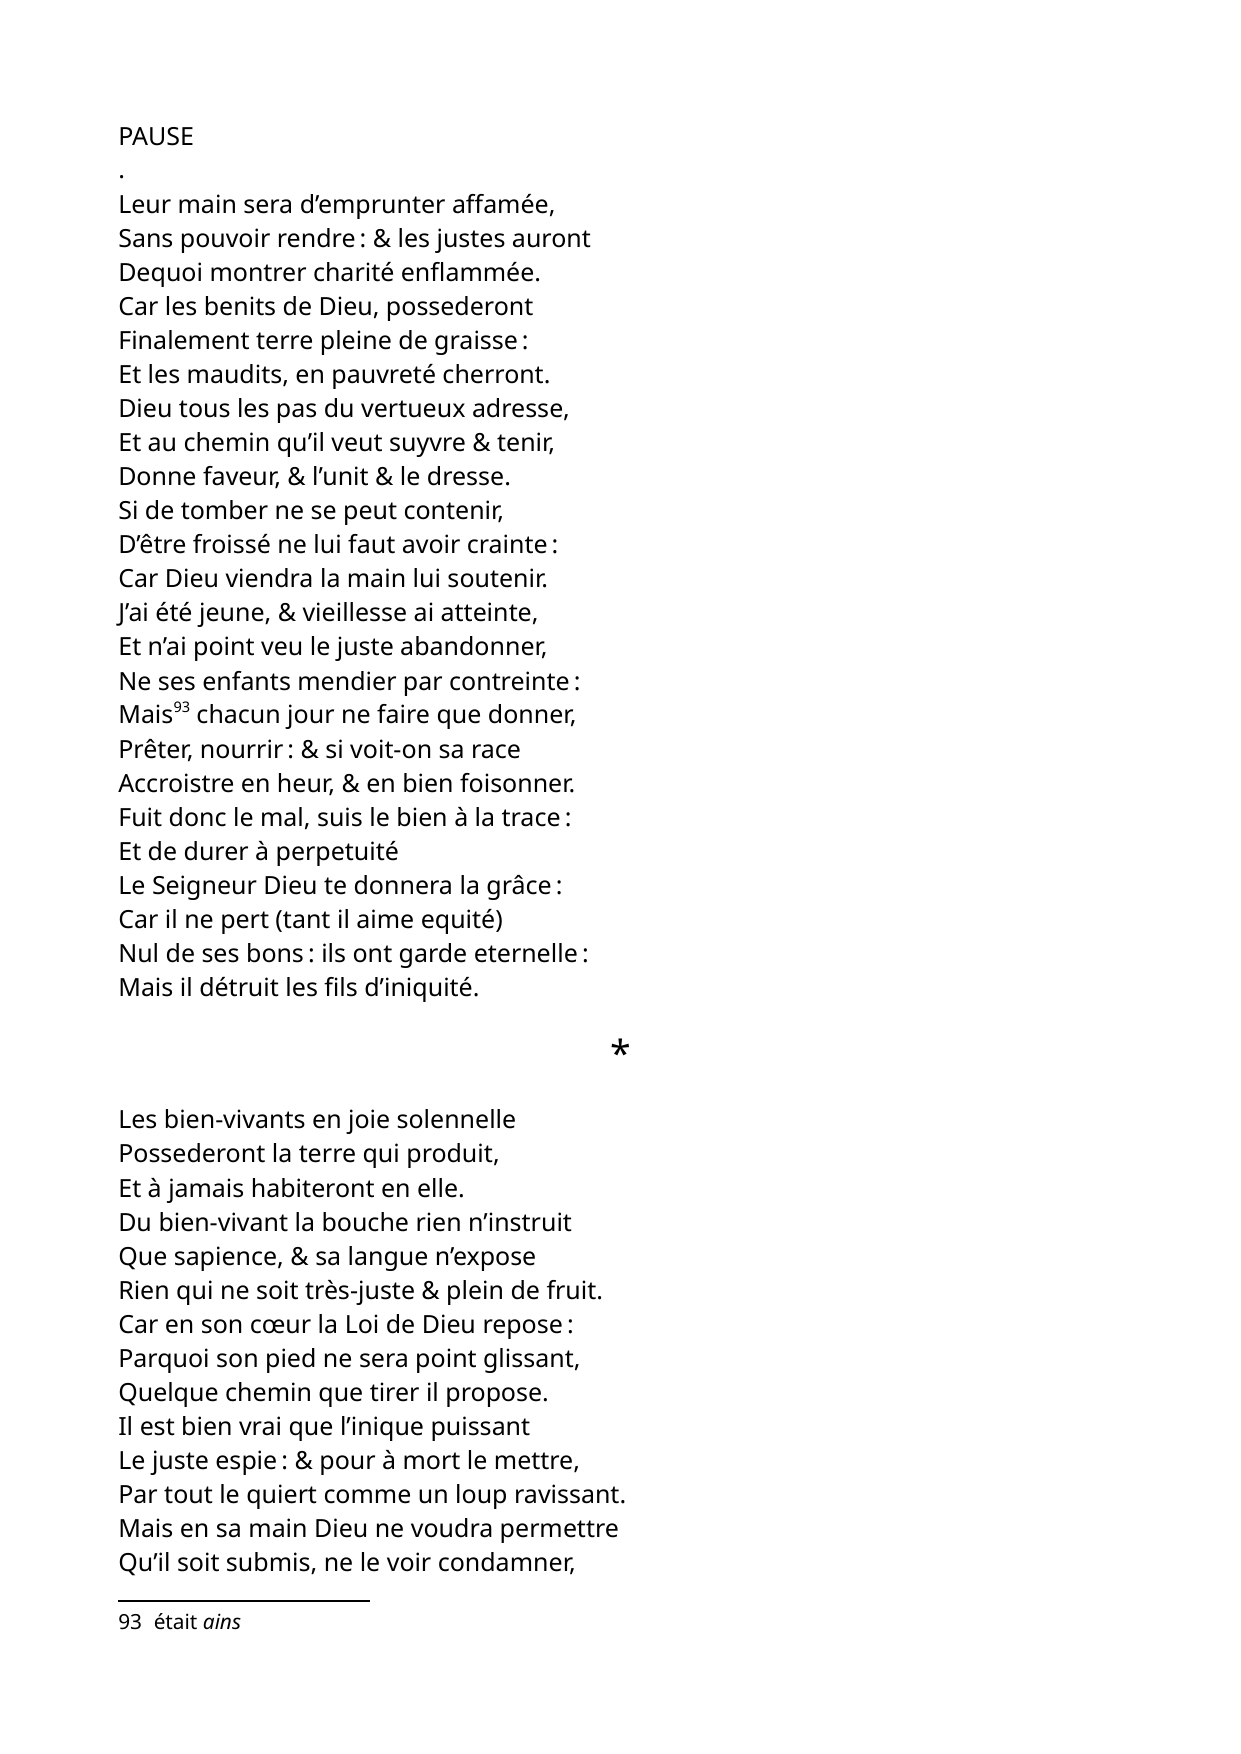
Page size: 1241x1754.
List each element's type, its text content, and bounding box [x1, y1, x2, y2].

text Le Seigneur Dieu te donnera la grâce : [118, 867, 1122, 902]
text * [118, 1027, 1122, 1078]
text Mais il détruit les fils d’iniquité. [118, 970, 1122, 1004]
text Accroistre en heur, & en bien foisonner. [118, 765, 1122, 799]
text Quelque chemin que tirer il propose. [118, 1374, 1122, 1409]
text Et au chemin qu’il veut suyvre & tenir, [118, 425, 1122, 459]
text Donne faveur, & l’unit & le dresse. [118, 459, 1122, 493]
text Possederont la terre qui produit, [118, 1136, 1122, 1170]
text Rien qui ne soit très-juste & plein de fruit. [118, 1272, 1122, 1306]
text Fuit donc le mal, suis le bien à la trace : [118, 799, 1122, 833]
text PAUSE [118, 118, 1122, 152]
text Et les maudits, en pauvreté cherront. [118, 357, 1122, 391]
text Le juste espie : & pour à mort le mettre, [118, 1443, 1122, 1477]
text Nul de ses bons : ils ont garde eternelle : [118, 936, 1122, 970]
text J’ai été jeune, & vieillesse ai atteinte, [118, 595, 1122, 629]
text Dieu tous les pas du vertueux adresse, [118, 391, 1122, 425]
text Car Dieu viendra la main lui soutenir. [118, 561, 1122, 595]
text Dequoi montrer charité enflammée. [118, 254, 1122, 288]
text Par tout le quiert comme un loup ravissant. [118, 1477, 1122, 1511]
text Sans pouvoir rendre : & les justes auront [118, 220, 1122, 254]
text Qu’il soit submis, ne le voir condamner, [118, 1545, 1122, 1579]
text Et n’ai point veu le juste abandonner, [118, 629, 1122, 663]
text Finalement terre pleine de graisse : [118, 322, 1122, 357]
text Prêter, nourrir : & si voit-on sa race [118, 731, 1122, 765]
text Car il ne pert (tant il aime equité) [118, 902, 1122, 936]
text était ains [118, 1607, 1122, 1636]
text Que sapience, & sa langue n’expose [118, 1238, 1122, 1272]
text Du bien-vivant la bouche rien n’instruit [118, 1204, 1122, 1238]
text Leur main sera d’emprunter affamée, [118, 186, 1122, 220]
text Les bien-vivants en joie solennelle [118, 1102, 1122, 1136]
text Et à jamais habiteront en elle. [118, 1170, 1122, 1204]
text Mais en sa main Dieu ne voudra permettre [118, 1511, 1122, 1545]
text Car en son cœur la Loi de Dieu repose : [118, 1306, 1122, 1341]
text Car les benits de Dieu, possederont [118, 288, 1122, 322]
text Si de tomber ne se peut contenir, [118, 493, 1122, 527]
text Ne ses enfants mendier par contreinte : [118, 663, 1122, 697]
text Mais chacun jour ne faire que donner, [118, 697, 1122, 731]
text . [118, 152, 1122, 186]
text D’être froissé ne lui faut avoir crainte : [118, 527, 1122, 561]
text Parquoi son pied ne sera point glissant, [118, 1341, 1122, 1374]
text Il est bien vrai que l’inique puissant [118, 1409, 1122, 1443]
text Et de durer à perpetuité [118, 833, 1122, 867]
